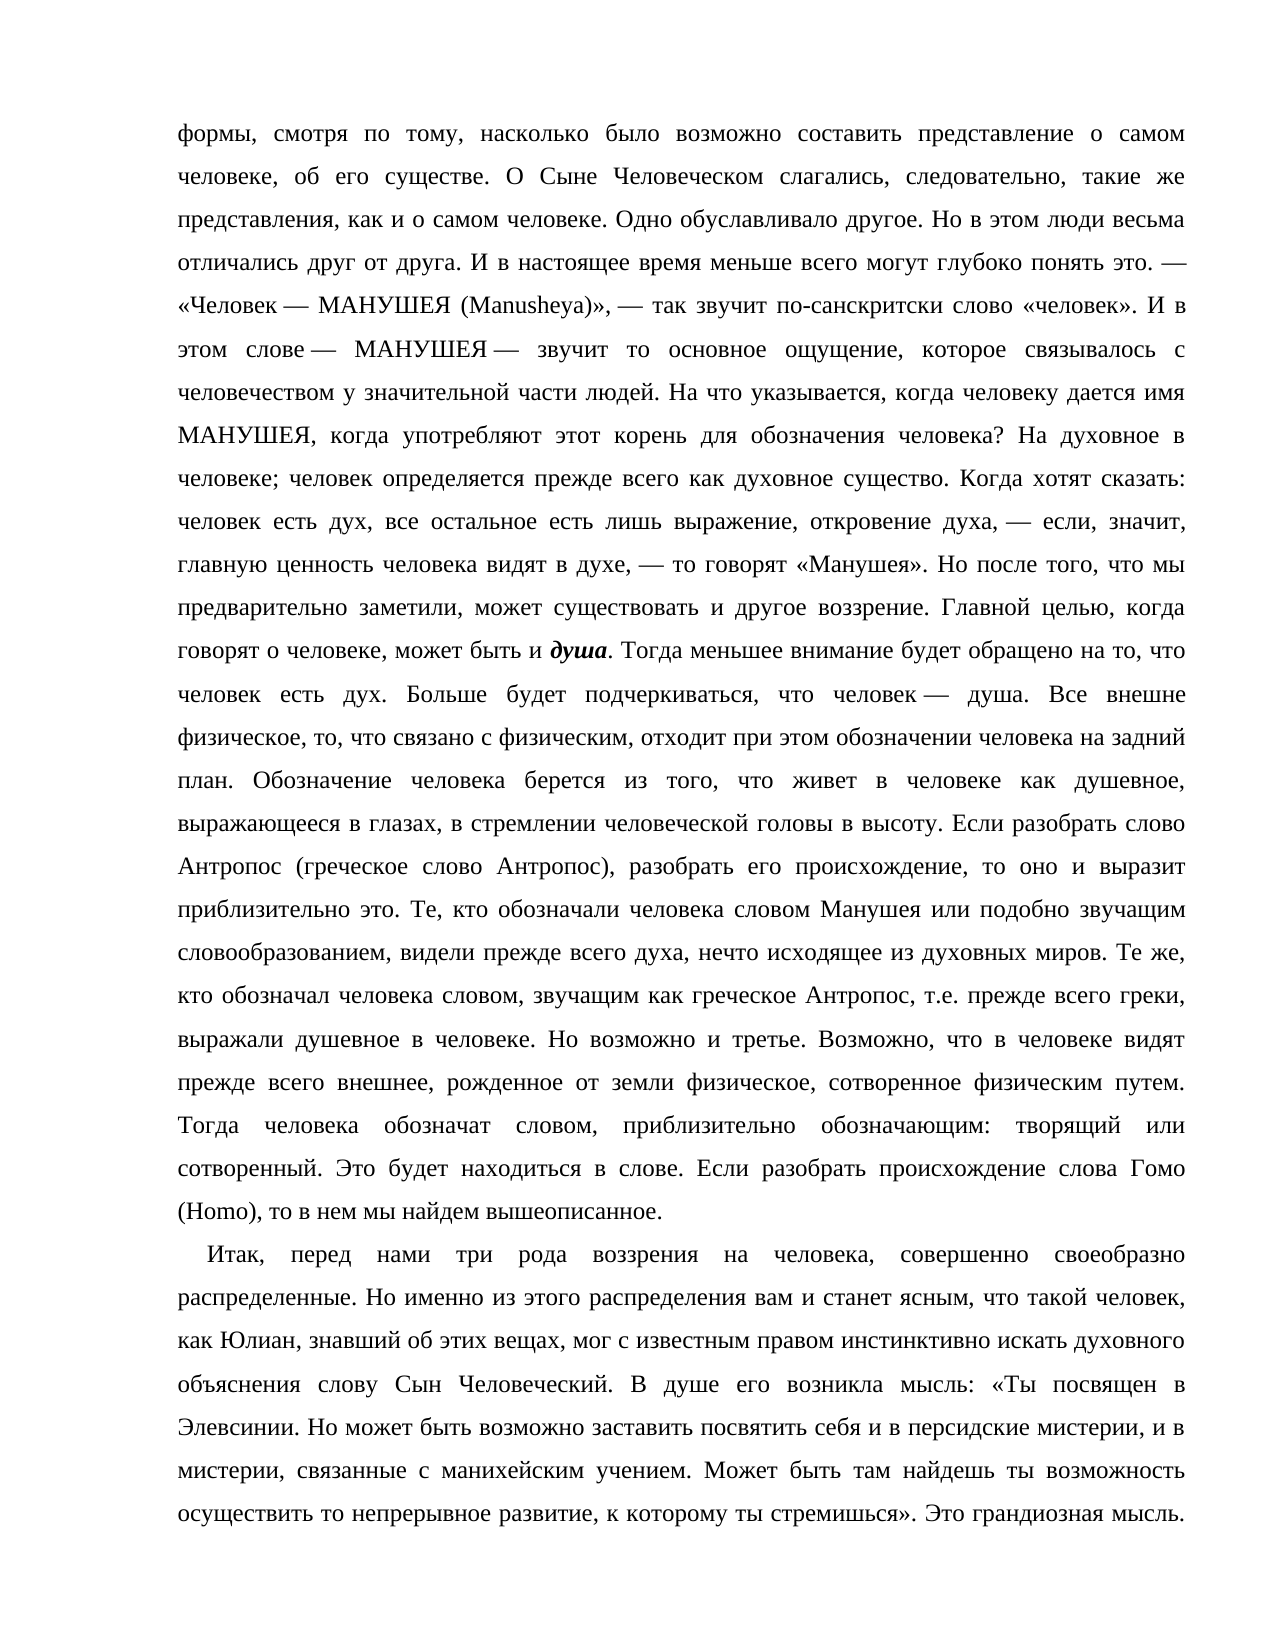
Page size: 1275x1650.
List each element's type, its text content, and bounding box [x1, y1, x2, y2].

text Итак, перед нами три рода воззрения на человека, совершенно своеобразно распределенные. Но именно из этого распределения вам и станет ясным, что такой человек, как Юлиан, знавший об этих вещах, мог с известным правом инстинктивно искать духовного объяснения слову Сын Человеческий. В душе его возникла мысль: «Ты посвящен в Элевсинии. Но может быть возможно заставить посвятить себя и в персидские мистерии, и в мистерии, связанные с манихейским учением. Может быть там найдешь ты возможность осуществить то непрерывное развитие, к которому ты стремишься». Это грандиозная мысль. [177, 1239, 1186, 1527]
text формы, смотря по тому, насколько было возможно составить представление о самом человеке, об его существе. О Сыне Человеческом слагались, следовательно, такие же представления, как и о самом человеке. Одно обуславливало другое. Но в этом люди весьма отличались друг от друга. И в настоящее время меньше всего могут глубоко понять это. — «Человек — МАНУШЕЯ (Manusheya)», — так звучит по-санскритски слово «человек». И в этом слове — МАНУШЕЯ — звучит то основное ощущение, которое связывалось с человечеством у значительной части людей. На что указывается, когда человеку дается имя МАНУШЕЯ, когда употребляют этот корень для обозначения человека? На духовное в человеке; человек определяется прежде всего как духовное существо. Когда хотят сказать: человек есть дух, все остальное есть лишь выражение, откровение духа, — если, значит, главную ценность человека видят в духе, — то говорят «Манушея». Но после того, что мы предварительно заметили, может существовать и другое воззрение. Главной целью, когда говорят о человеке, может быть и душа. Тогда меньшее внимание будет обращено на то, что человек есть дух. Больше будет подчеркиваться, что человек — душа. Все внешне физическое, то, что связано с физическим, отходит при этом обозначении человека на задний план. Обозначение человека берется из того, что живет в человеке как душевное, выражающееся в глазах, в стремлении человеческой головы в высоту. Если разобрать слово Антропос (греческое слово Антропос), разобрать его происхождение, то оно и выразит приблизительно это. Те, кто обозначали человека словом Манушея или подобно звучащим словообразованием, видели прежде всего духа, нечто исходящее из духовных миров. Те же, кто обозначал человека словом, звучащим как греческое Антропос, т.е. прежде всего греки, выражали душевное в человеке. Но возможно и третье. Возможно, что в человеке видят прежде всего внешнее, рожденное от земли физическое, сотворенное физическим путем. Тогда человека обозначат словом, приблизительно обозначающим: творящий или сотворенный. Это будет находиться в слове. Если разобрать происхождение слова Гомо (Homo), то в нем мы найдем вышеописанное. [177, 118, 1186, 1225]
